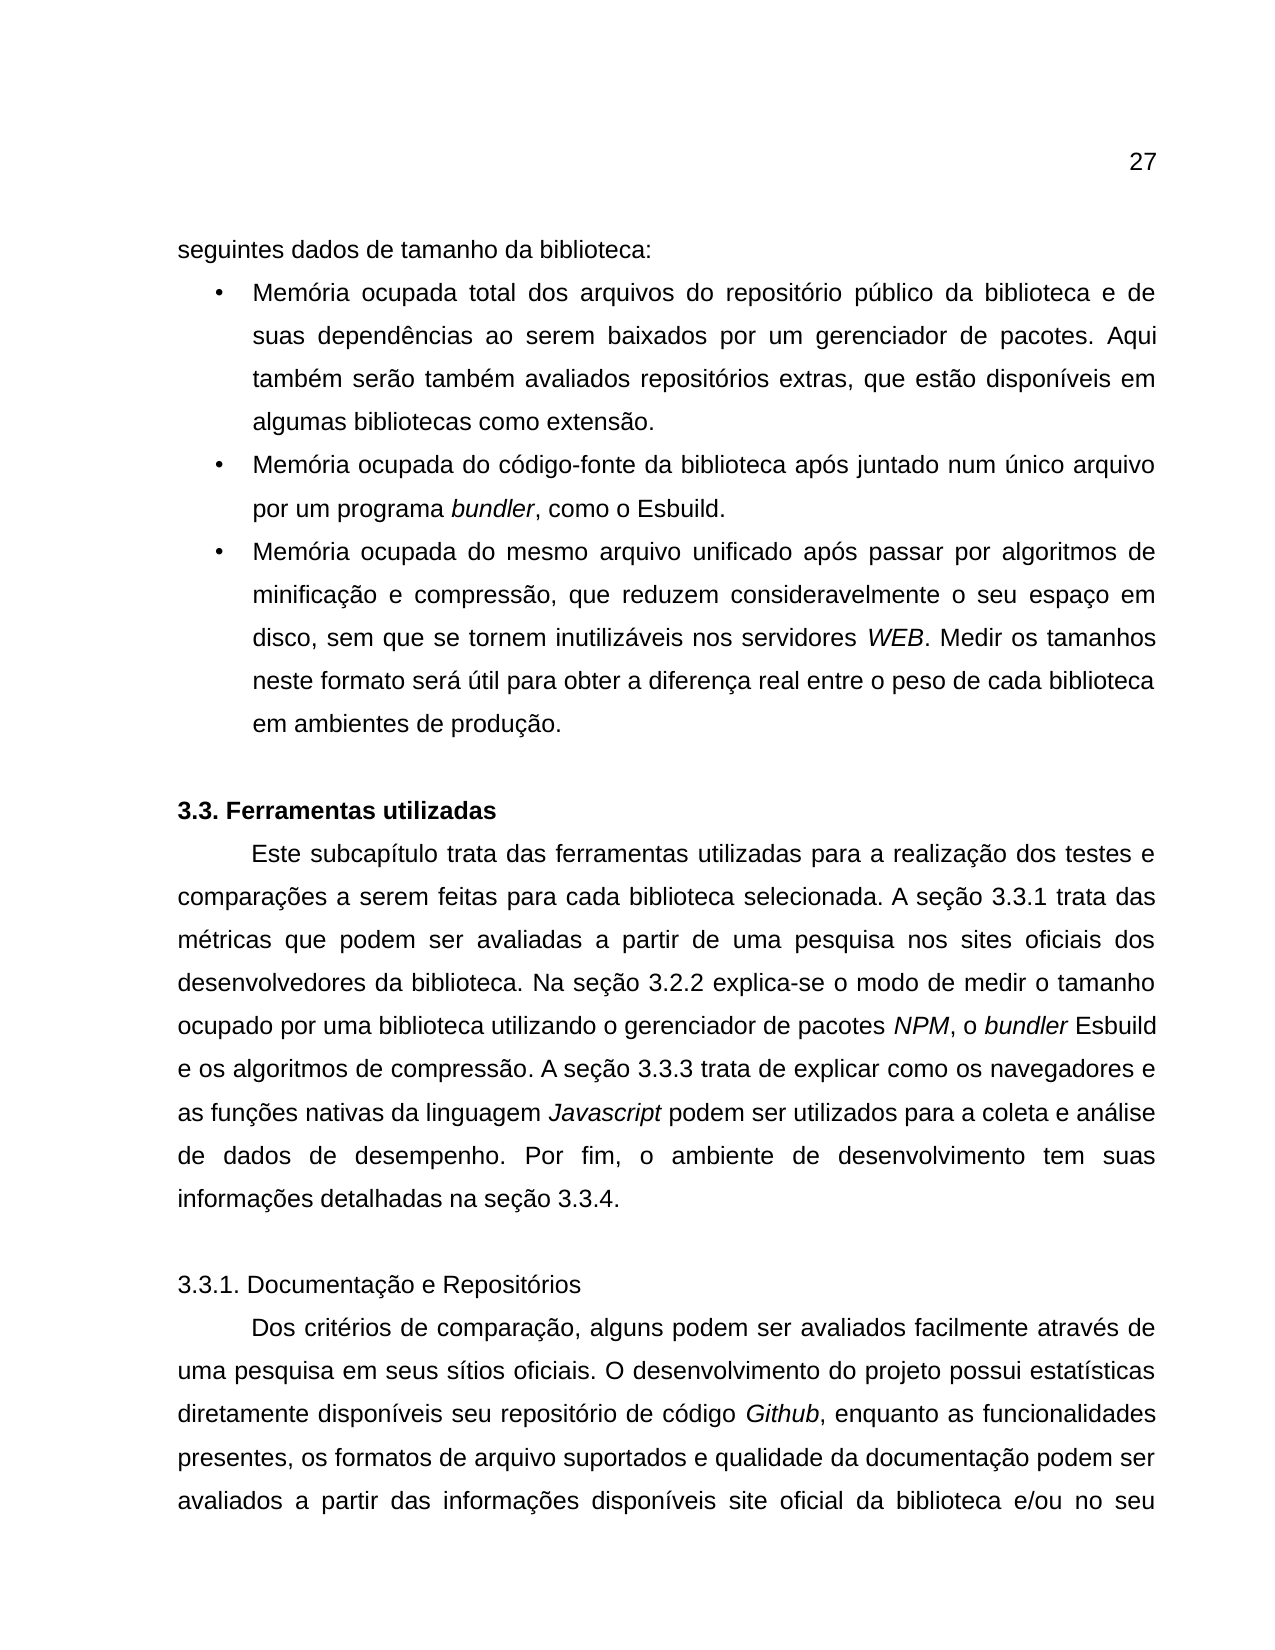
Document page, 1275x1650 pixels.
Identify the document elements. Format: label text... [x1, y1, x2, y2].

text Este subcapítulo trata das ferramentas utilizadas para a realização dos testes e comparações a serem feitas para cada biblioteca selecionada. A seção 3.3.1 trata das métricas que podem ser avaliadas a partir de uma pesquisa nos sites oficiais dos desenvolvedores da biblioteca. Na seção 3.2.2 explica-se o modo de medir o tamanho ocupado por uma biblioteca utilizando o gerenciador de pacotes NPM, o bundler Esbuild e os algoritmos de compressão. A seção 3.3.3 trata de explicar como os navegadores e as funções nativas da linguagem Javascript podem ser utilizados para a coleta e análise de dados de desempenho. Por fim, o ambiente de desenvolvimento tem suas informações detalhadas na seção 3.3.4. [177, 839, 1157, 1212]
list Memória ocupada do código-fonte da biblioteca após juntado num único arquivo por um programa bundler, como o Esbuild. [215, 450, 1157, 522]
subtitle 3.3. Ferramentas utilizadas [177, 796, 1157, 824]
list Memória ocupada total dos arquivos do repositório público da biblioteca e de suas dependências ao serem baixados por um gerenciador de pacotes. Aqui também serão também avaliados repositórios extras, que estão disponíveis em algumas bibliotecas como extensão. [215, 278, 1157, 436]
list Memória ocupada do mesmo arquivo unificado após passar por algoritmos de minificação e compressão, que reduzem consideravelmente o seu espaço em disco, sem que se tornem inutilizáveis nos servidores WEB. Medir os tamanhos neste formato será útil para obter a diferença real entre o peso de cada biblioteca em ambientes de produção. [215, 537, 1157, 738]
text seguintes dados de tamanho da biblioteca: [177, 235, 1157, 263]
subtitle 3.3.1. Documentação e Repositórios [177, 1270, 1157, 1299]
text Dos critérios de comparação, alguns podem ser avaliados facilmente através de uma pesquisa em seus sítios oficiais. O desenvolvimento do projeto possui estatísticas diretamente disponíveis seu repositório de código Github, enquanto as funcionalidades presentes, os formatos de arquivo suportados e qualidade da documentação podem ser avaliados a partir das informações disponíveis site oficial da biblioteca e/ou no seu [177, 1313, 1157, 1514]
